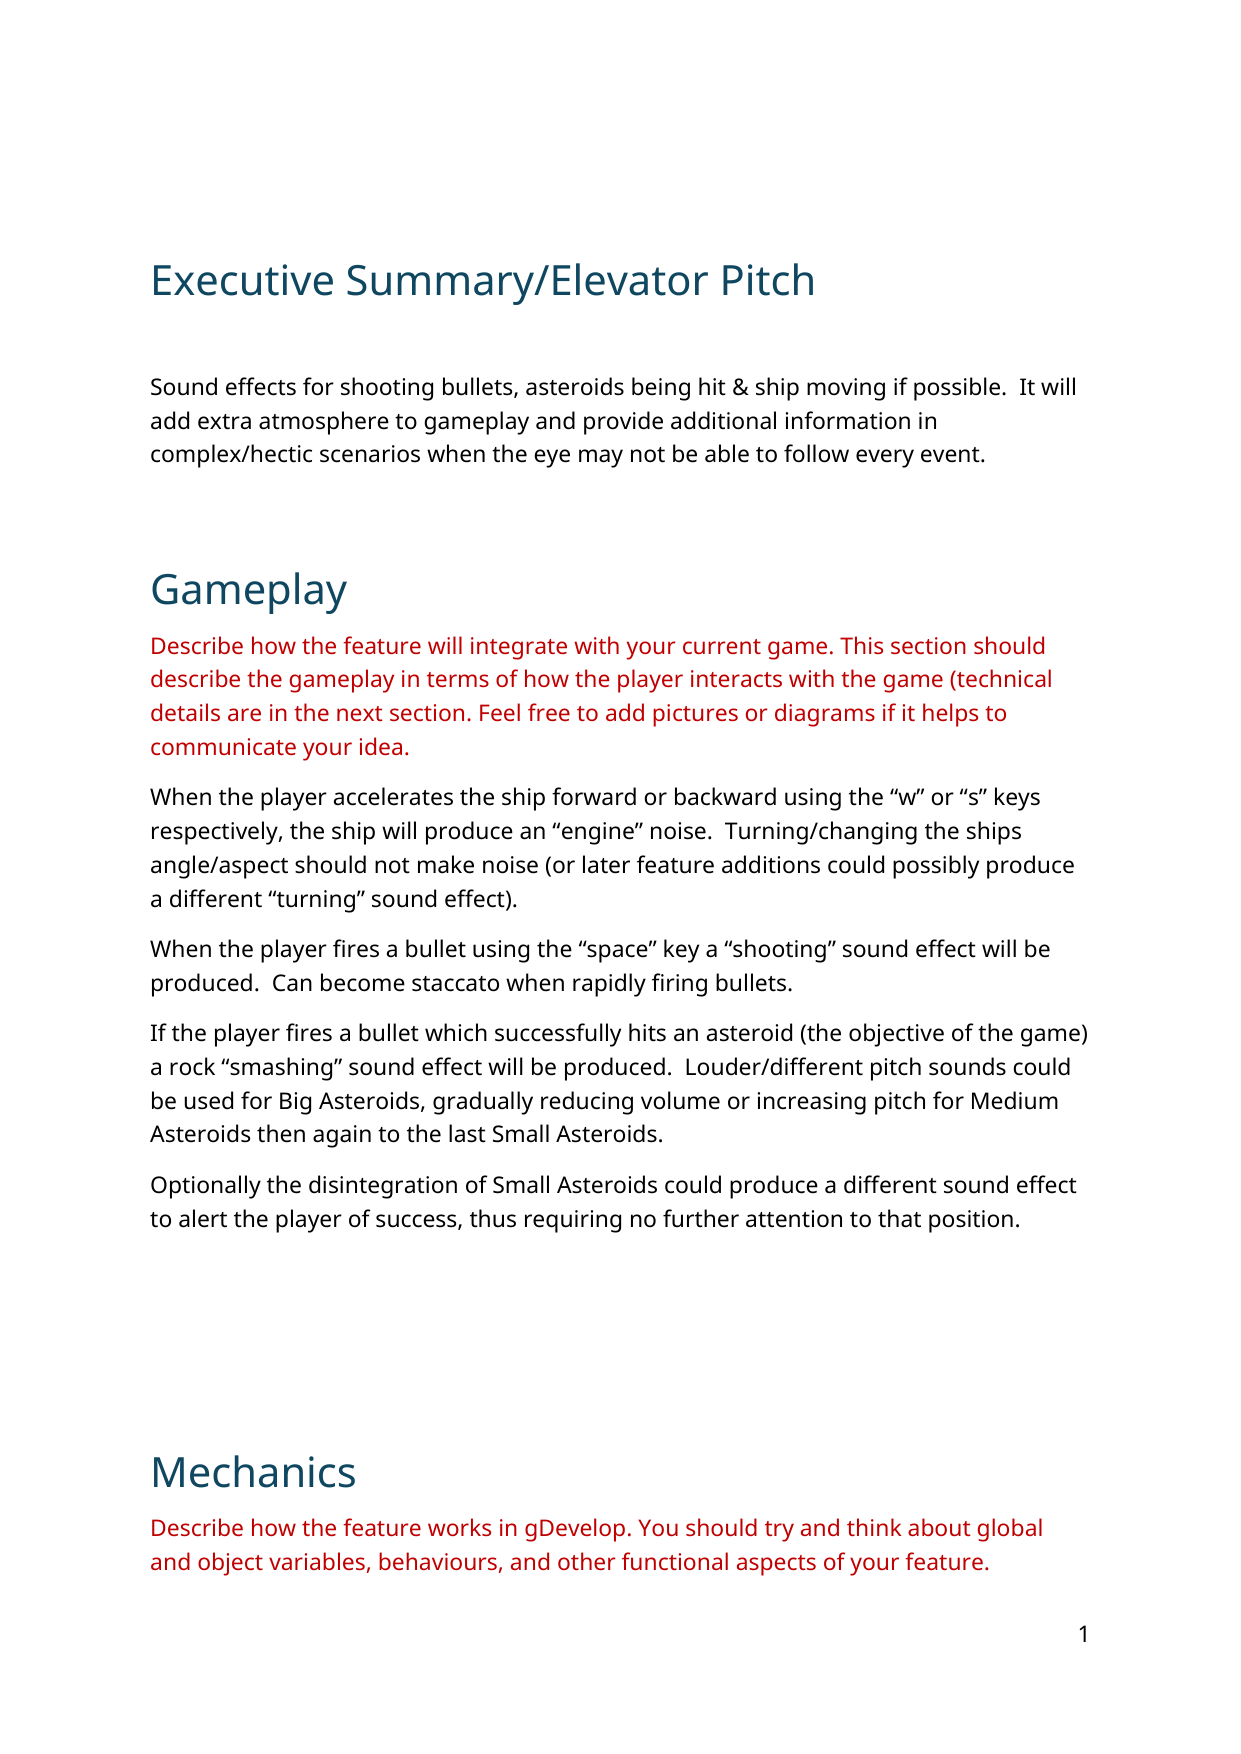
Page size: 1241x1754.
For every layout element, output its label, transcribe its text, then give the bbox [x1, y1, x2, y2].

text Describe how the feature works in gDevelop. You should try and think about global and object variables, behaviours, and other functional aspects of your feature. [150, 1512, 1090, 1577]
text Optionally the disintegration of Small Asteroids could produce a different sound effect to alert the player of success, thus requiring no further attention to that position. [150, 1169, 1090, 1234]
text Sound effects for shooting bullets, asteroids being hit & ship moving if possible. It will add extra atmosphere to gameplay and provide additional information in complex/hectic scenarios when the eye may not be able to follow every event. [150, 371, 1090, 469]
text Describe how the feature will integrate with your current game. This section should describe the gameplay in terms of how the player interacts with the game (technical details are in the next section. Feel free to add pictures or diagrams if it helps to communicate your idea. [150, 629, 1090, 762]
subtitle Gameplay [150, 560, 1090, 617]
subtitle Executive Summary/Elevator Pitch [150, 251, 1090, 308]
text When the player fires a bullet using the “space” key a “shooting” sound effect will be produced. Can become staccato when rapidly firing bullets. [150, 933, 1090, 998]
text When the player accelerates the ship forward or backward using the “w” or “s” keys respectively, the ship will produce an “engine” noise. Turning/changing the ships angle/aspect should not make noise (or later feature additions could possibly produce a different “turning” sound effect). [150, 781, 1090, 914]
subtitle Mechanics [150, 1442, 1090, 1499]
text If the player fires a bullet which successfully hits an asteroid (the objective of the game) a rock “smashing” sound effect will be produced. Louder/different pitch sounds could be used for Big Asteroids, gradually reducing volume or increasing pitch for Medium Asteroids then again to the last Small Asteroids. [150, 1017, 1090, 1149]
